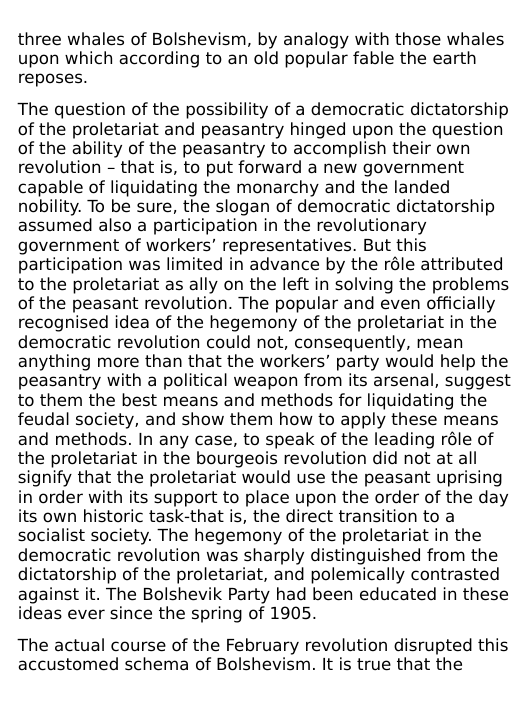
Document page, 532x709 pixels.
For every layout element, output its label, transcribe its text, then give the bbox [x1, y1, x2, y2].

text The question of the possibility of a democratic dictatorship of the proletariat and peasantry hinged upon the question of the ability of the peasantry to accomplish their own revolution – that is, to put forward a new government capable of liquidating the monarchy and the landed nobility. To be sure, the slogan of democratic dictatorship assumed also a participation in the revolutionary government of workers’ representatives. But this participation was limited in advance by the rôle attributed to the proletariat as ally on the left in solving the problems of the peasant revolution. The popular and even officially recognised idea of the hegemony of the proletariat in the democratic revolution could not, consequently, mean anything more than that the workers’ party would help the peasantry with a political weapon from its arsenal, suggest to them the best means and methods for liquidating the feudal society, and show them how to apply these means and methods. In any case, to speak of the leading rôle of the proletariat in the bourgeois revolution did not at all signify that the proletariat would use the peasant uprising in order with its support to place upon the order of the day its own historic task-that is, the direct transition to a socialist society. The hegemony of the proletariat in the democratic revolution was sharply distinguished from the dictatorship of the proletariat, and polemically contrasted against it. The Bolshevik Party had been educated in these ideas ever since the spring of 1905. [18, 100, 514, 623]
text The actual course of the February revolution disrupted this accustomed schema of Bolshevism. It is true that the [18, 636, 514, 674]
text three whales of Bolshevism, by analogy with those whales upon which according to an old popular fable the earth reposes. [18, 29, 514, 88]
